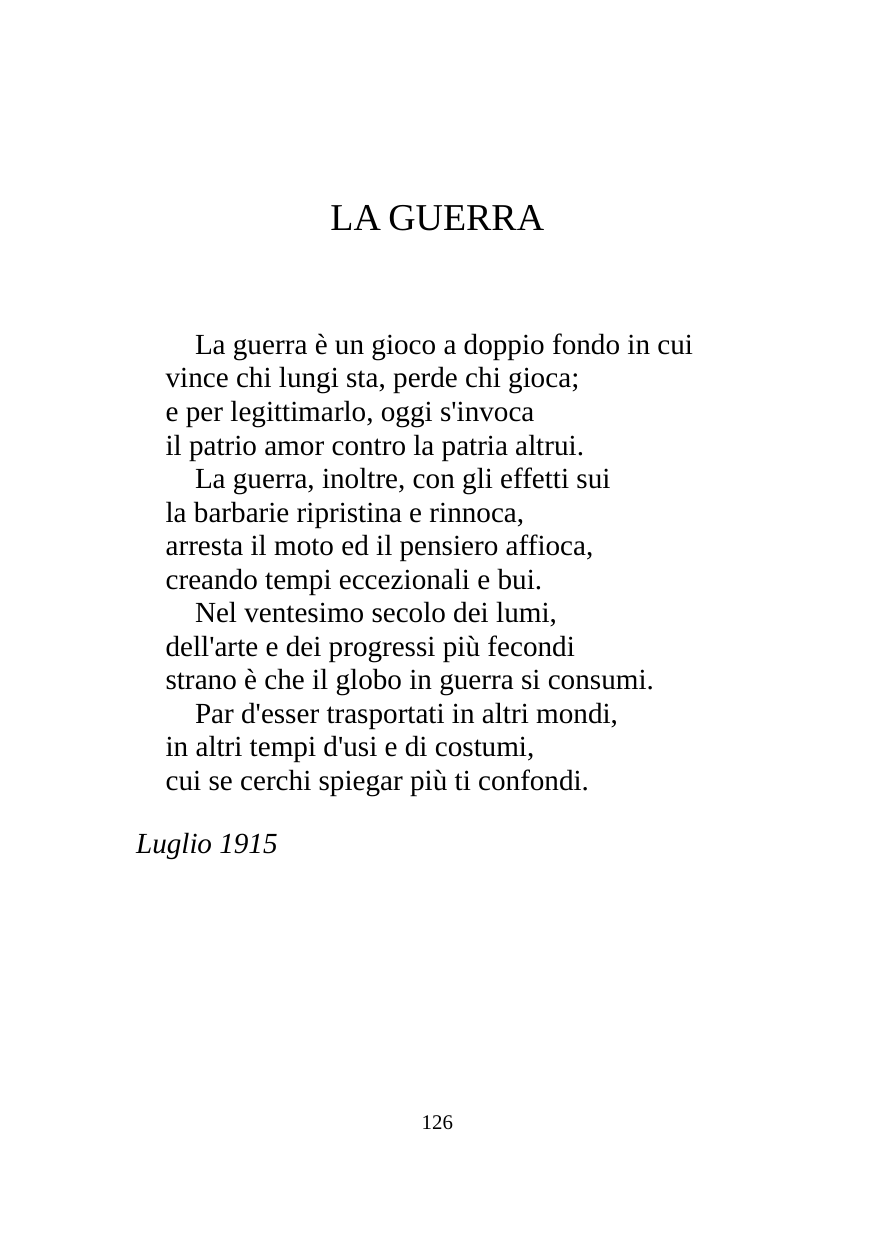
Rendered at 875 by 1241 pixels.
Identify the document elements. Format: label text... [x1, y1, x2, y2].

text Luglio 1915 [106, 826, 768, 859]
text Par d'esser trasportati in altri mondi, in altri tempi d'usi e di costumi, cui se cerchi spiegar più ti confondi. [165, 696, 768, 797]
subtitle LA GUERRA [106, 195, 768, 238]
text La guerra, inoltre, con gli effetti sui la barbarie ripristina e rinnoca, arresta il moto ed il pensiero affioca, creando tempi eccezionali e bui. [165, 461, 768, 595]
text Nel ventesimo secolo dei lumi, dell'arte e dei progressi più fecondi strano è che il globo in guerra si consumi. [165, 595, 768, 696]
text La guerra è un gioco a doppio fondo in cui vince chi lungi sta, perde chi gioca; e per legittimarlo, oggi s'invoca il patrio amor contro la patria altrui. [165, 327, 768, 461]
